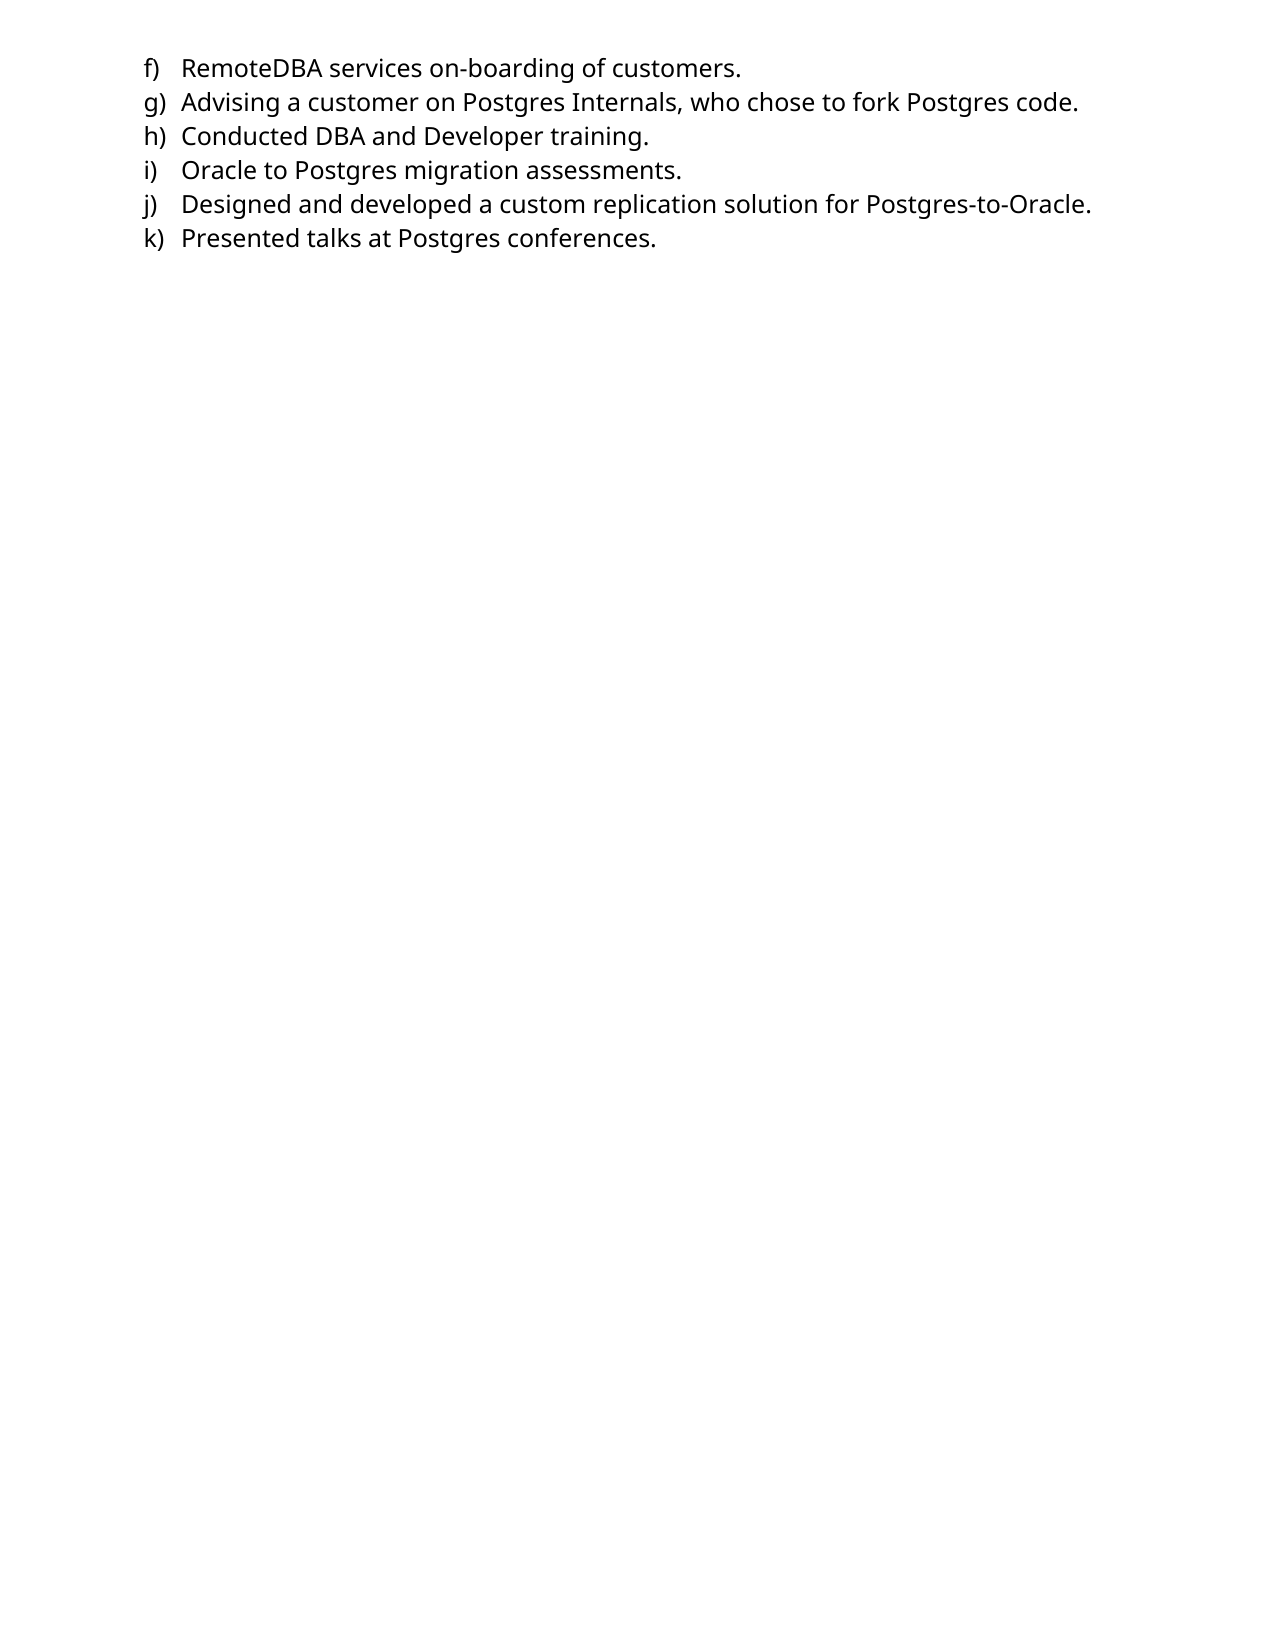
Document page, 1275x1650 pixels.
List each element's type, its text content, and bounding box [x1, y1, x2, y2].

list Oracle to Postgres migration assessments. [143, 153, 1193, 187]
list Presented talks at Postgres conferences. [143, 221, 1193, 255]
list Advising a customer on Postgres Internals, who chose to fork Postgres code. [143, 84, 1193, 118]
list Designed and developed a custom replication solution for Postgres-to-Oracle. [143, 187, 1193, 221]
list Conducted DBA and Developer training. [143, 118, 1193, 153]
list RemoteDBA services on-boarding of customers. [143, 50, 1193, 84]
